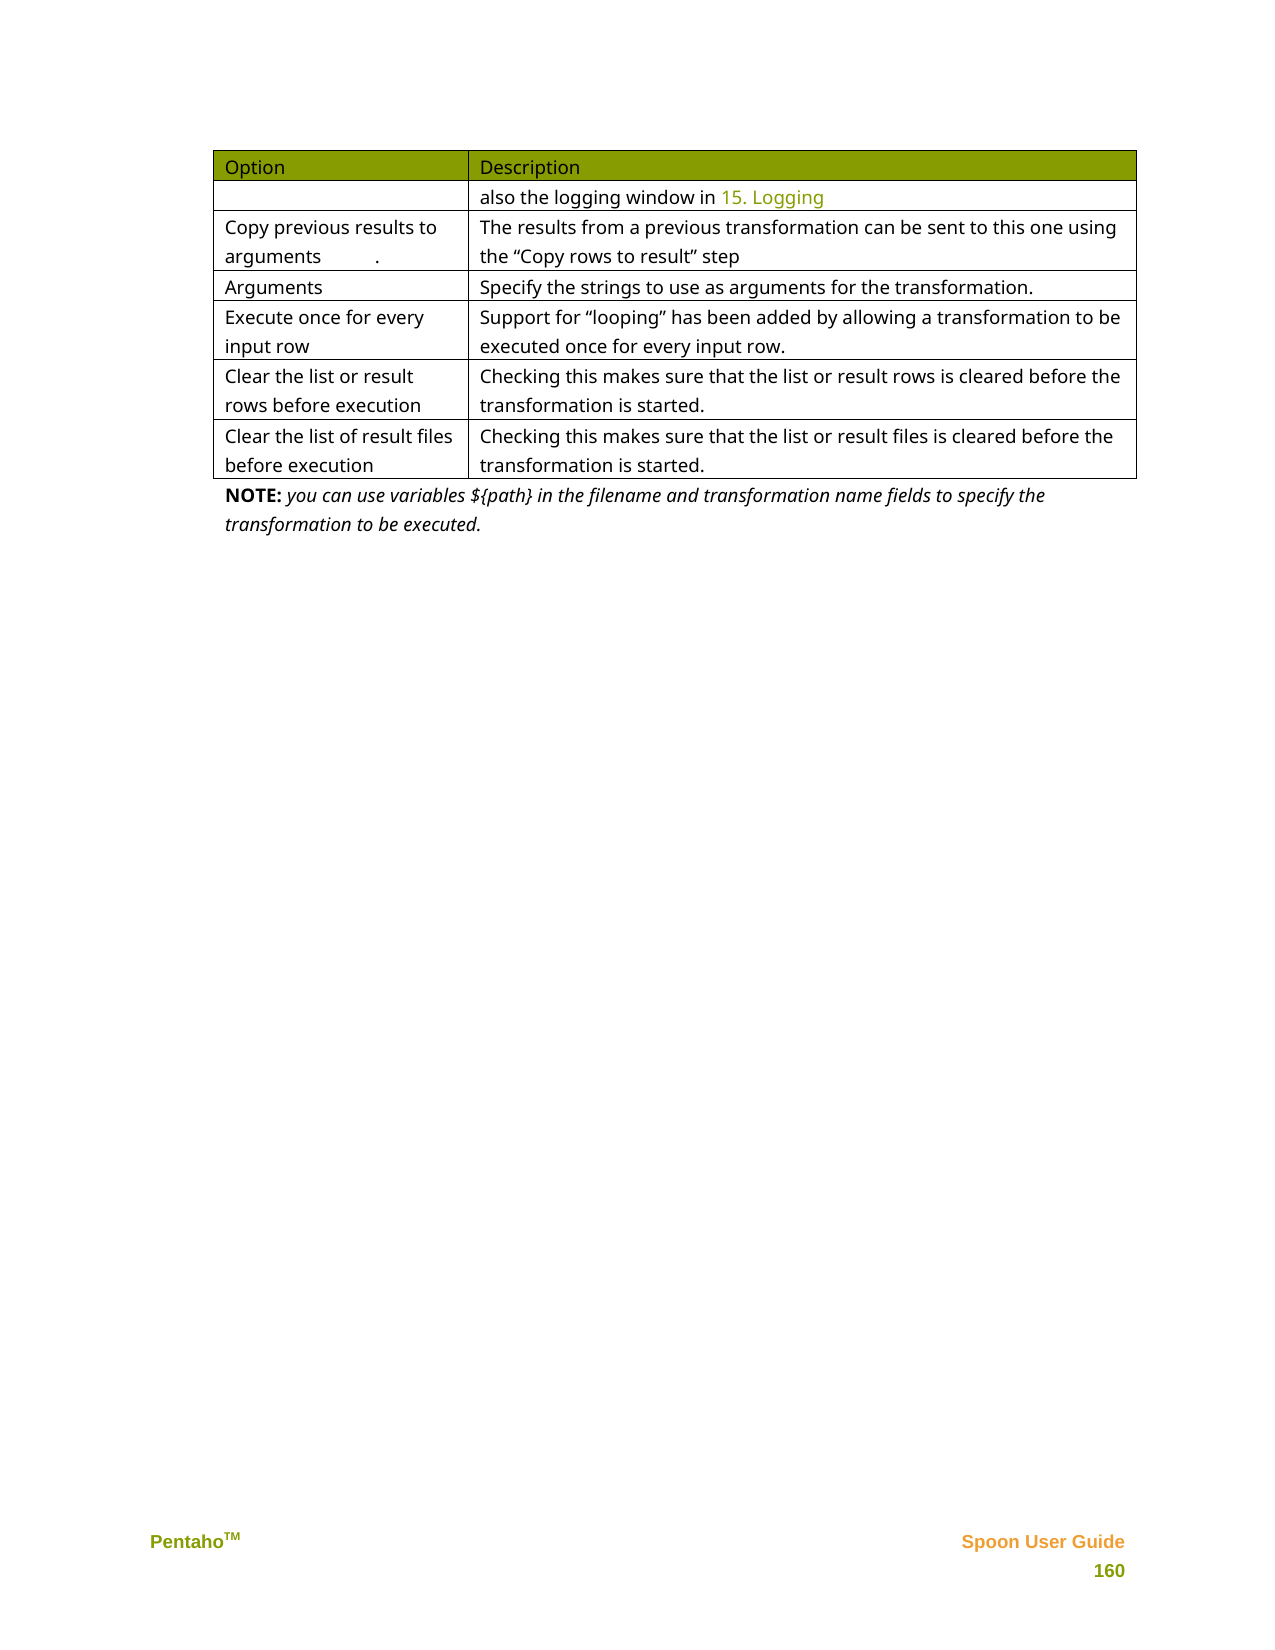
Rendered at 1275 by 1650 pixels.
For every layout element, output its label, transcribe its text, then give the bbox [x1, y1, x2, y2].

table_cell Checking this makes sure that the list or result files is cleared before the transformation is started. [469, 420, 1136, 478]
table_cell The results from a previous transformation can be sent to this one using the “Copy rows to result” step [469, 211, 1136, 270]
table_cell Support for “looping” has been added by allowing a transformation to be executed once for every input row. [469, 301, 1136, 359]
table_cell Checking this makes sure that the list or result rows is cleared before the transformation is started. [469, 360, 1136, 419]
table_cell Copy previous results to arguments . [214, 211, 468, 270]
table_cell Arguments [214, 271, 468, 300]
table_cell also the logging window in 15. Logging [469, 181, 1136, 210]
table_header Description [469, 151, 1136, 180]
table_cell Execute once for every input row [214, 301, 468, 359]
table_cell Clear the list of result files before execution [214, 420, 468, 478]
table_cell [214, 181, 468, 210]
table_header Option [214, 151, 468, 180]
text NOTE: you can use variables ${path} in the filename and transformation name fields to specify the transformation to be executed. [225, 479, 1125, 537]
table_cell Specify the strings to use as arguments for the transformation. [469, 271, 1136, 300]
table_cell Clear the list or result rows before execution [214, 360, 468, 419]
